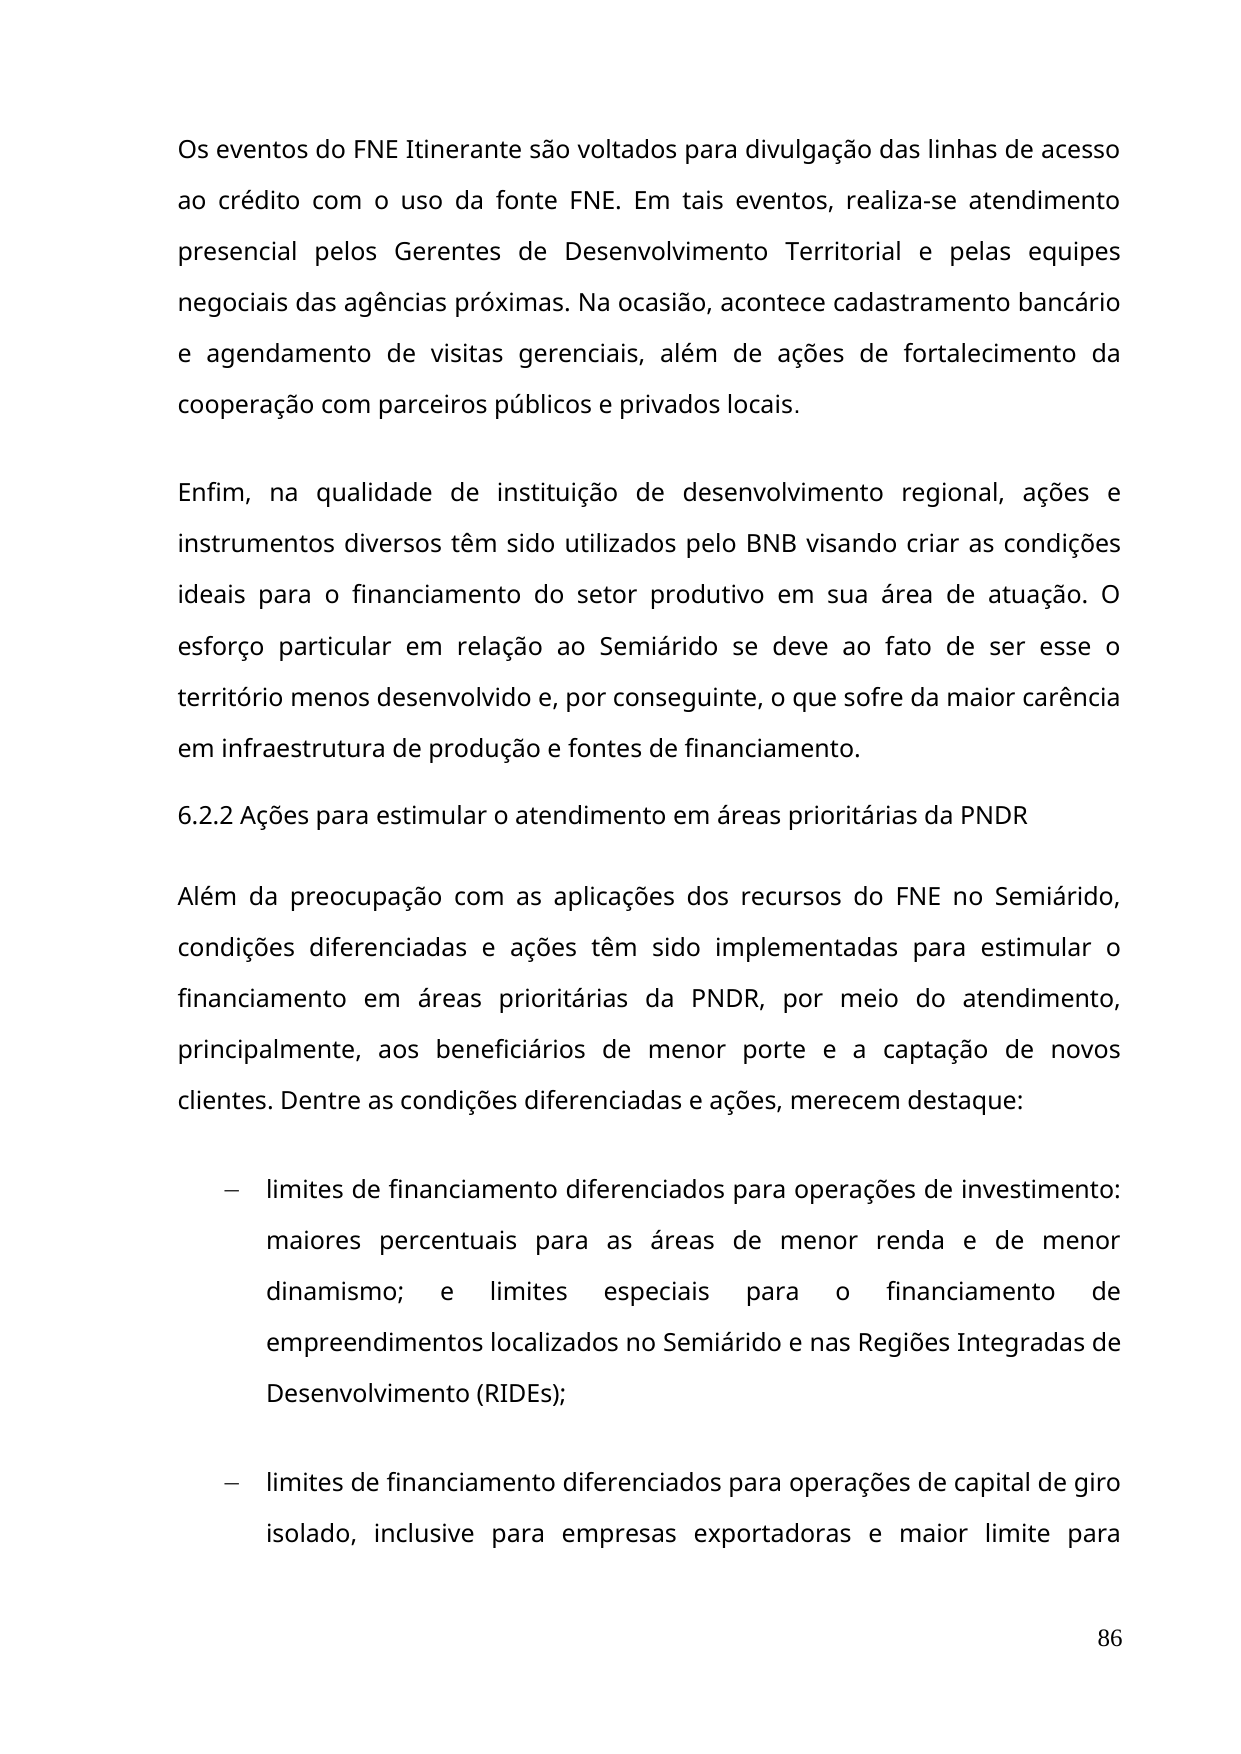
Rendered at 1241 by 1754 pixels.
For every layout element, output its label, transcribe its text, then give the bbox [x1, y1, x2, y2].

text Além da preocupação com as aplicações dos recursos do FNE no Semiárido, condições diferenciadas e ações têm sido implementadas para estimular o financiamento em áreas prioritárias da PNDR, por meio do atendimento, principalmente, aos beneficiários de menor porte e a captação de novos clientes. Dentre as condições diferenciadas e ações, merecem destaque: [177, 879, 1122, 1117]
list limites de financiamento diferenciados para operações de investimento: maiores percentuais para as áreas de menor renda e de menor dinamismo; e limites especiais para o financiamento de empreendimentos localizados no Semiárido e nas Regiões Integradas de Desenvolvimento (RIDEs); [222, 1172, 1122, 1410]
list limites de financiamento diferenciados para operações de capital de giro isolado, inclusive para empresas exportadoras e maior limite para [222, 1464, 1122, 1549]
text 6.2.2 Ações para estimular o atendimento em áreas prioritárias da PNDR [177, 798, 1122, 832]
text Enfim, na qualidade de instituição de desenvolvimento regional, ações e instrumentos diversos têm sido utilizados pelo BNB visando criar as condições ideais para o financiamento do setor produtivo em sua área de atuação. O esforço particular em relação ao Semiárido se deve ao fato de ser esse o território menos desenvolvido e, por conseguinte, o que sofre da maior carência em infraestrutura de produção e fontes de financiamento. [177, 475, 1122, 764]
text Os eventos do FNE Itinerante são voltados para divulgação das linhas de acesso ao crédito com o uso da fonte FNE. Em tais eventos, realiza-se atendimento presencial pelos Gerentes de Desenvolvimento Territorial e pelas equipes negociais das agências próximas. Na ocasião, acontece cadastramento bancário e agendamento de visitas gerenciais, além de ações de fortalecimento da cooperação com parceiros públicos e privados locais. [177, 131, 1122, 421]
